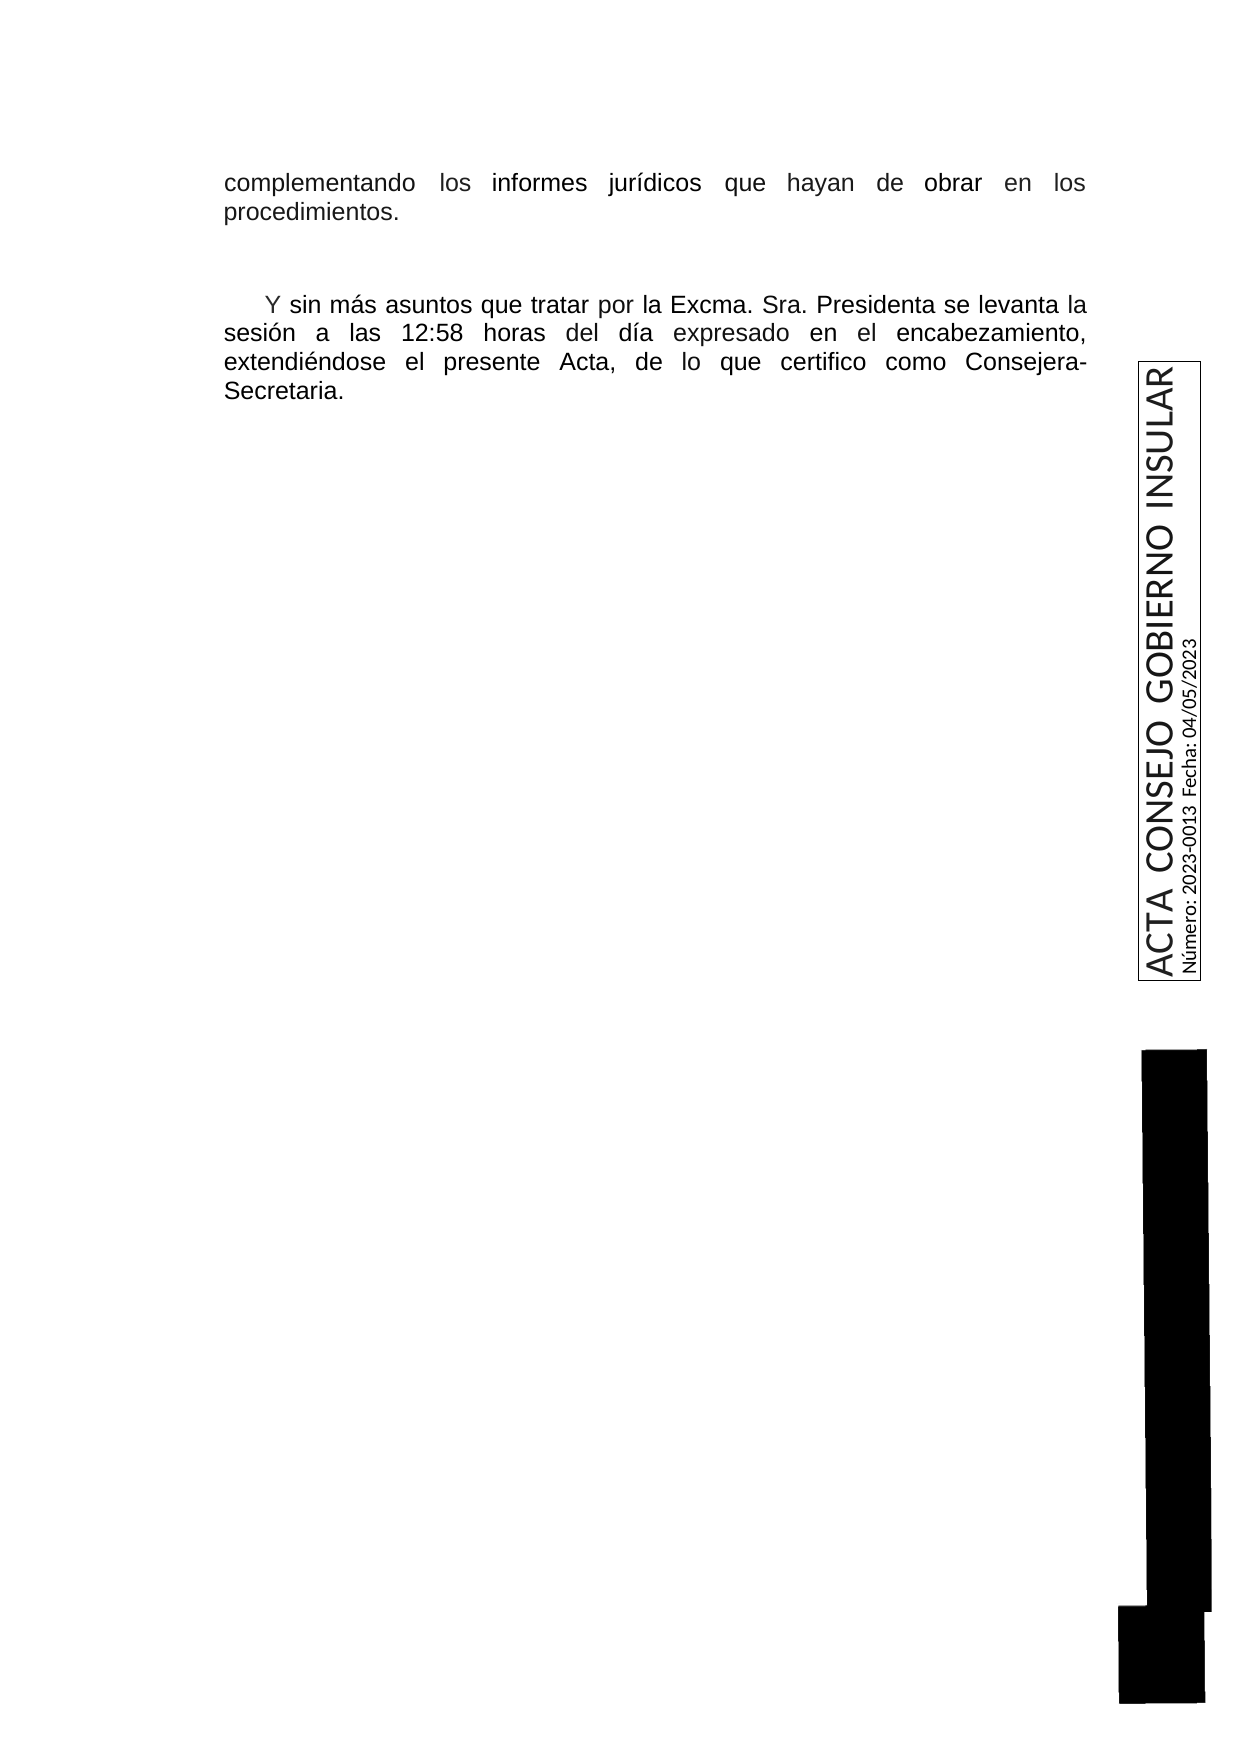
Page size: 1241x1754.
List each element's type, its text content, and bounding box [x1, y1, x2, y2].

text Número: 2023-0013 Fecha: 04/05/2023 [1178, 366, 1199, 980]
text ACTA CONSEJO GOBIERNO INSULAR [1139, 363, 1178, 980]
text complementando los informes jurídicos que hayan de obrar en los procedimientos. [223, 168, 1086, 226]
text Y sin más asuntos que tratar por la Excma. Sra. Presidenta se levanta la sesión a las 12:58 horas del día expresado en el encabezamiento, extendiéndose el presente Acta, de lo que certifico como Consejera- Secretaria. [223, 290, 1087, 405]
picture [1116, 1048, 1212, 1704]
